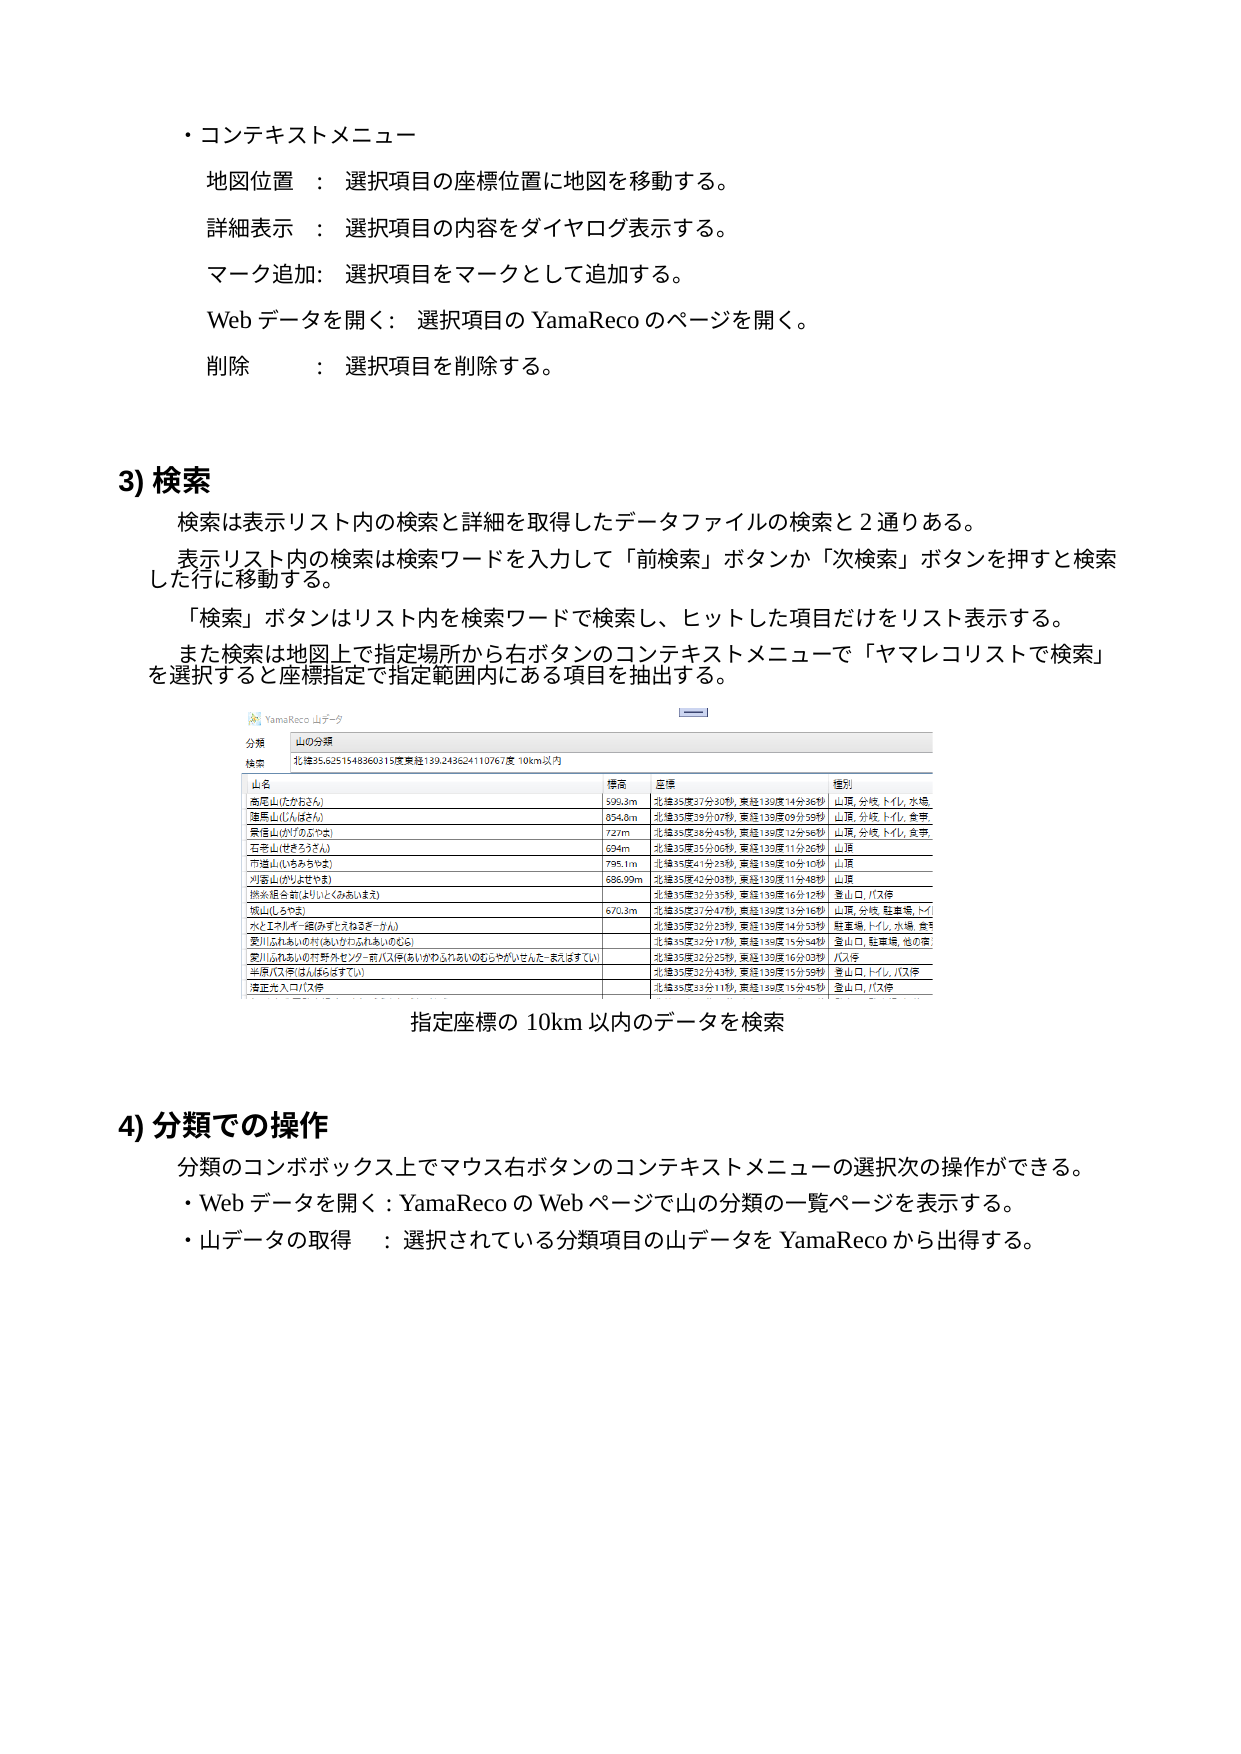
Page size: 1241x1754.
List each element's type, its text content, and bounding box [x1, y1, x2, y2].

text ・コンテキストメニュー [148, 118, 1122, 150]
text マーク追加: 選択項目をマークとして追加する。 [177, 257, 1122, 288]
text 詳細表示 : 選択項目の内容をダイヤログ表示する。 [177, 211, 1122, 242]
subtitle 3) 検索 [118, 458, 1122, 500]
text 検索は表示リスト内の検索と詳細を取得したデータファイルの検索と2通りある。 [148, 513, 1122, 535]
subtitle 4) 分類での操作 [118, 1103, 1122, 1145]
text 「検索」ボタンはリスト内を検索ワードで検索し、ヒットした項目だけをリスト表示する。 [148, 608, 1122, 630]
text また検索は地図上で指定場所から右ボタンのコンテキストメニューで「ヤマレコリストで検索」を選択すると座標指定で指定範囲内にある項目を抽出する。 [148, 645, 1122, 689]
text 表示リスト内の検索は検索ワードを入力して「前検索」ボタンか「次検索」ボタンを押すと検索した行に移動する。 [148, 549, 1122, 594]
text 削除 : 選択項目を削除する。 [177, 349, 1122, 381]
text ・山データの取得 : 選択されている分類項目の山データをYamaRecoから出得する。 [148, 1231, 1122, 1253]
text ・Webデータを開く : YamaRecoのWebページで山の分類の一覧ページを表示する。 [148, 1194, 1122, 1216]
picture [241, 708, 933, 999]
text 地図位置 : 選択項目の座標位置に地図を移動する。 [177, 164, 1122, 196]
text 分類のコンボボックス上でマウス右ボタンのコンテキストメニューの選択次の操作ができる。 [148, 1158, 1122, 1180]
text Webデータを開く: 選択項目のYamaRecoのページを開く。 [177, 303, 1122, 335]
